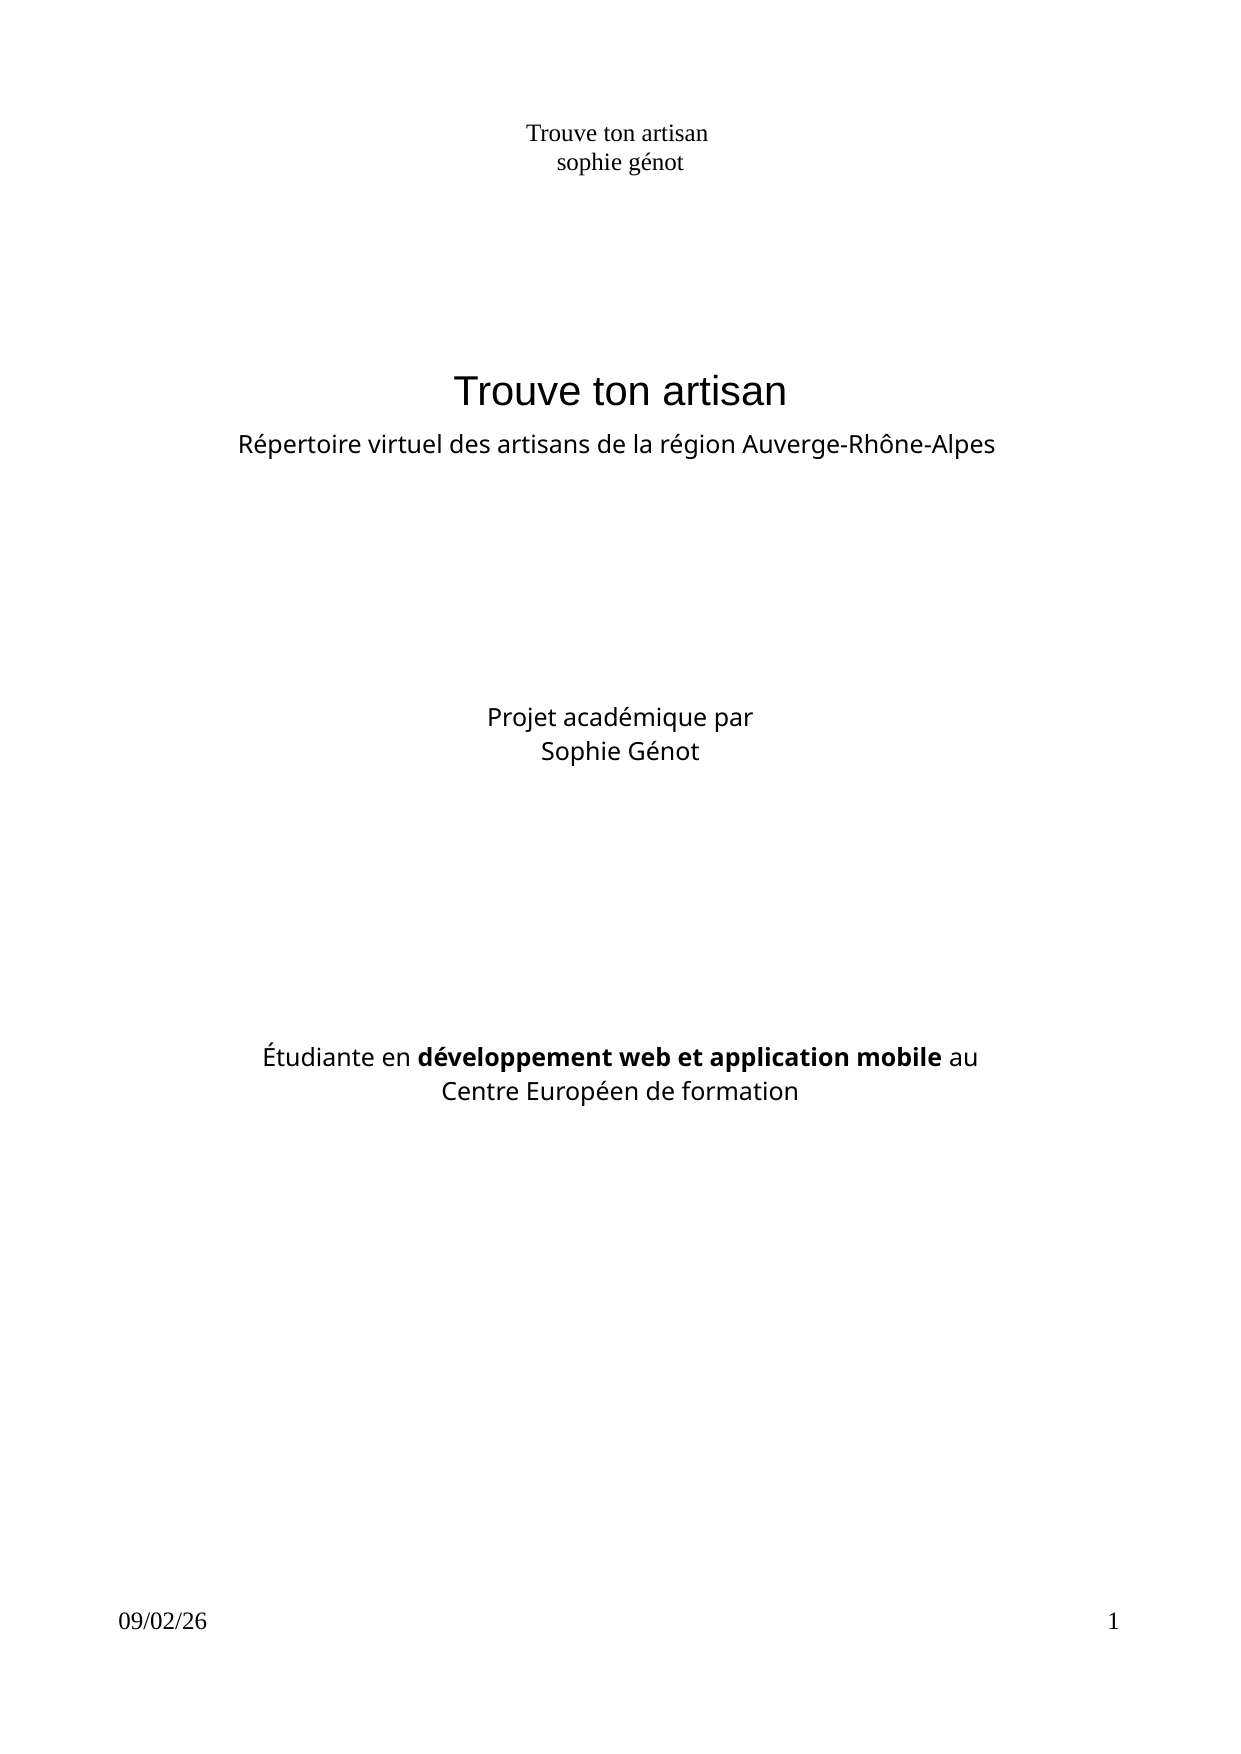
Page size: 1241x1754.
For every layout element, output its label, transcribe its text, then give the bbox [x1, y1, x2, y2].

text Étudiante en développement web et application mobile au [118, 1040, 1122, 1074]
text Sophie Génot [118, 733, 1122, 767]
text Projet académique par [118, 699, 1122, 733]
text Répertoire virtuel des artisans de la région Auverge-Rhône-Alpes [118, 427, 1122, 461]
subtitle Trouve ton artisan [118, 366, 1122, 414]
text Centre Européen de formation [118, 1074, 1122, 1108]
